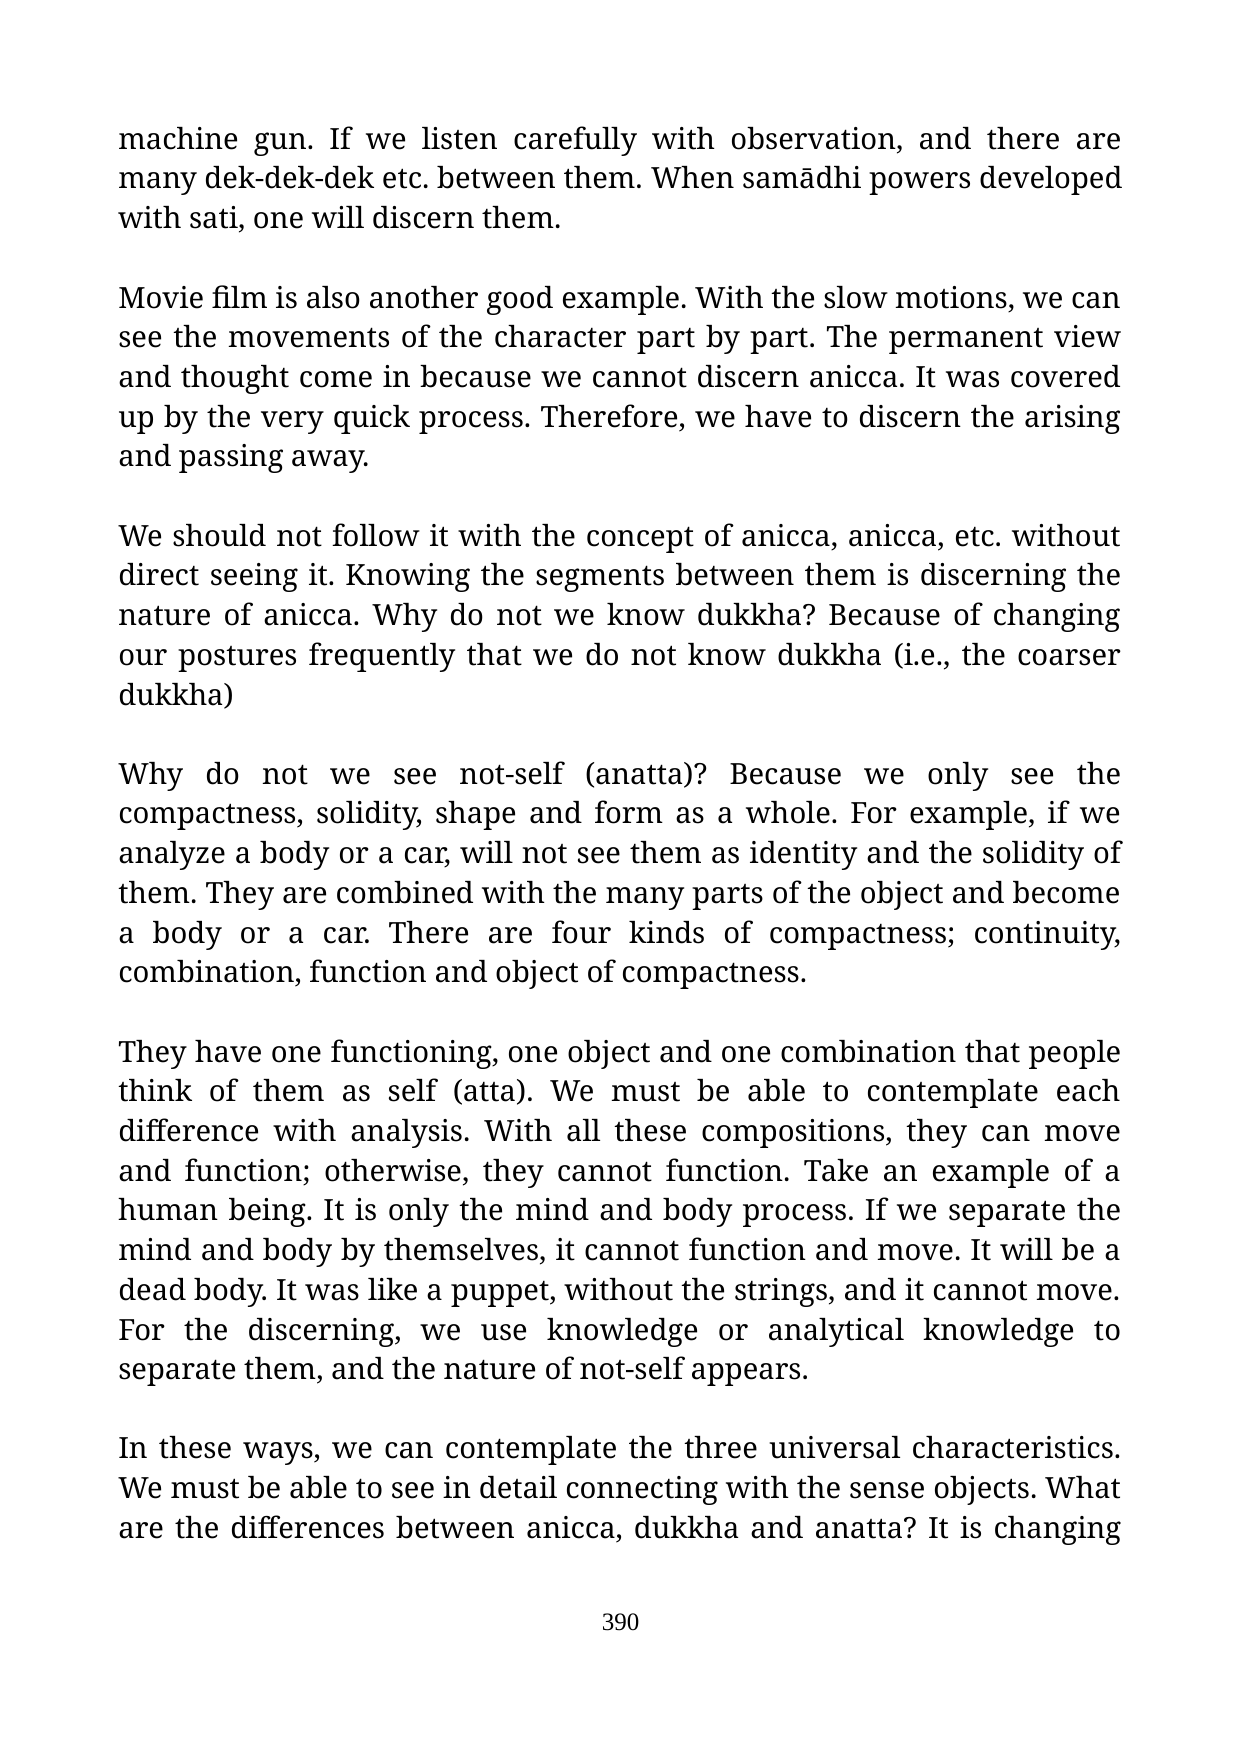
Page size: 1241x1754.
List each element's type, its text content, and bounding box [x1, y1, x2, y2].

text machine gun. If we listen carefully with observation, and there are many dek-dek-dek etc. between them. When samādhi powers developed with sati, one will discern them. Movie film is also another good example. With the slow motions, we can see the movements of the character part by part. The permanent view and thought come in because we cannot discern anicca. It was covered up by the very quick process. Therefore, we have to discern the arising and passing away. We should not follow it with the concept of anicca, anicca, etc. without direct seeing it. Knowing the segments between them is discerning the nature of anicca. Why do not we know dukkha? Because of changing our postures frequently that we do not know dukkha (i.e., the coarser dukkha) Why do not we see not-self (anatta)? Because we only see the compactness, solidity, shape and form as a whole. For example, if we analyze a body or a car, will not see them as identity and the solidity of them. They are combined with the many parts of the object and become a body or a car. There are four kinds of compactness; continuity, combination, function and object of compactness. They have one functioning, one object and one combination that people think of them as self (atta). We must be able to contemplate each difference with analysis. With all these compositions, they can move and function; otherwise, they cannot function. Take an example of a human being. It is only the mind and body process. If we separate the mind and body by themselves, it cannot function and move. It will be a dead body. It was like a puppet, without the strings, and it cannot move. For the discerning, we use knowledge or analytical knowledge to separate them, and the nature of not-self appears. In these ways, we can contemplate the three universal characteristics. We must be able to see in detail connecting with the sense objects. What are the differences between anicca, dukkha and anatta? It is changing [118, 118, 1122, 1547]
